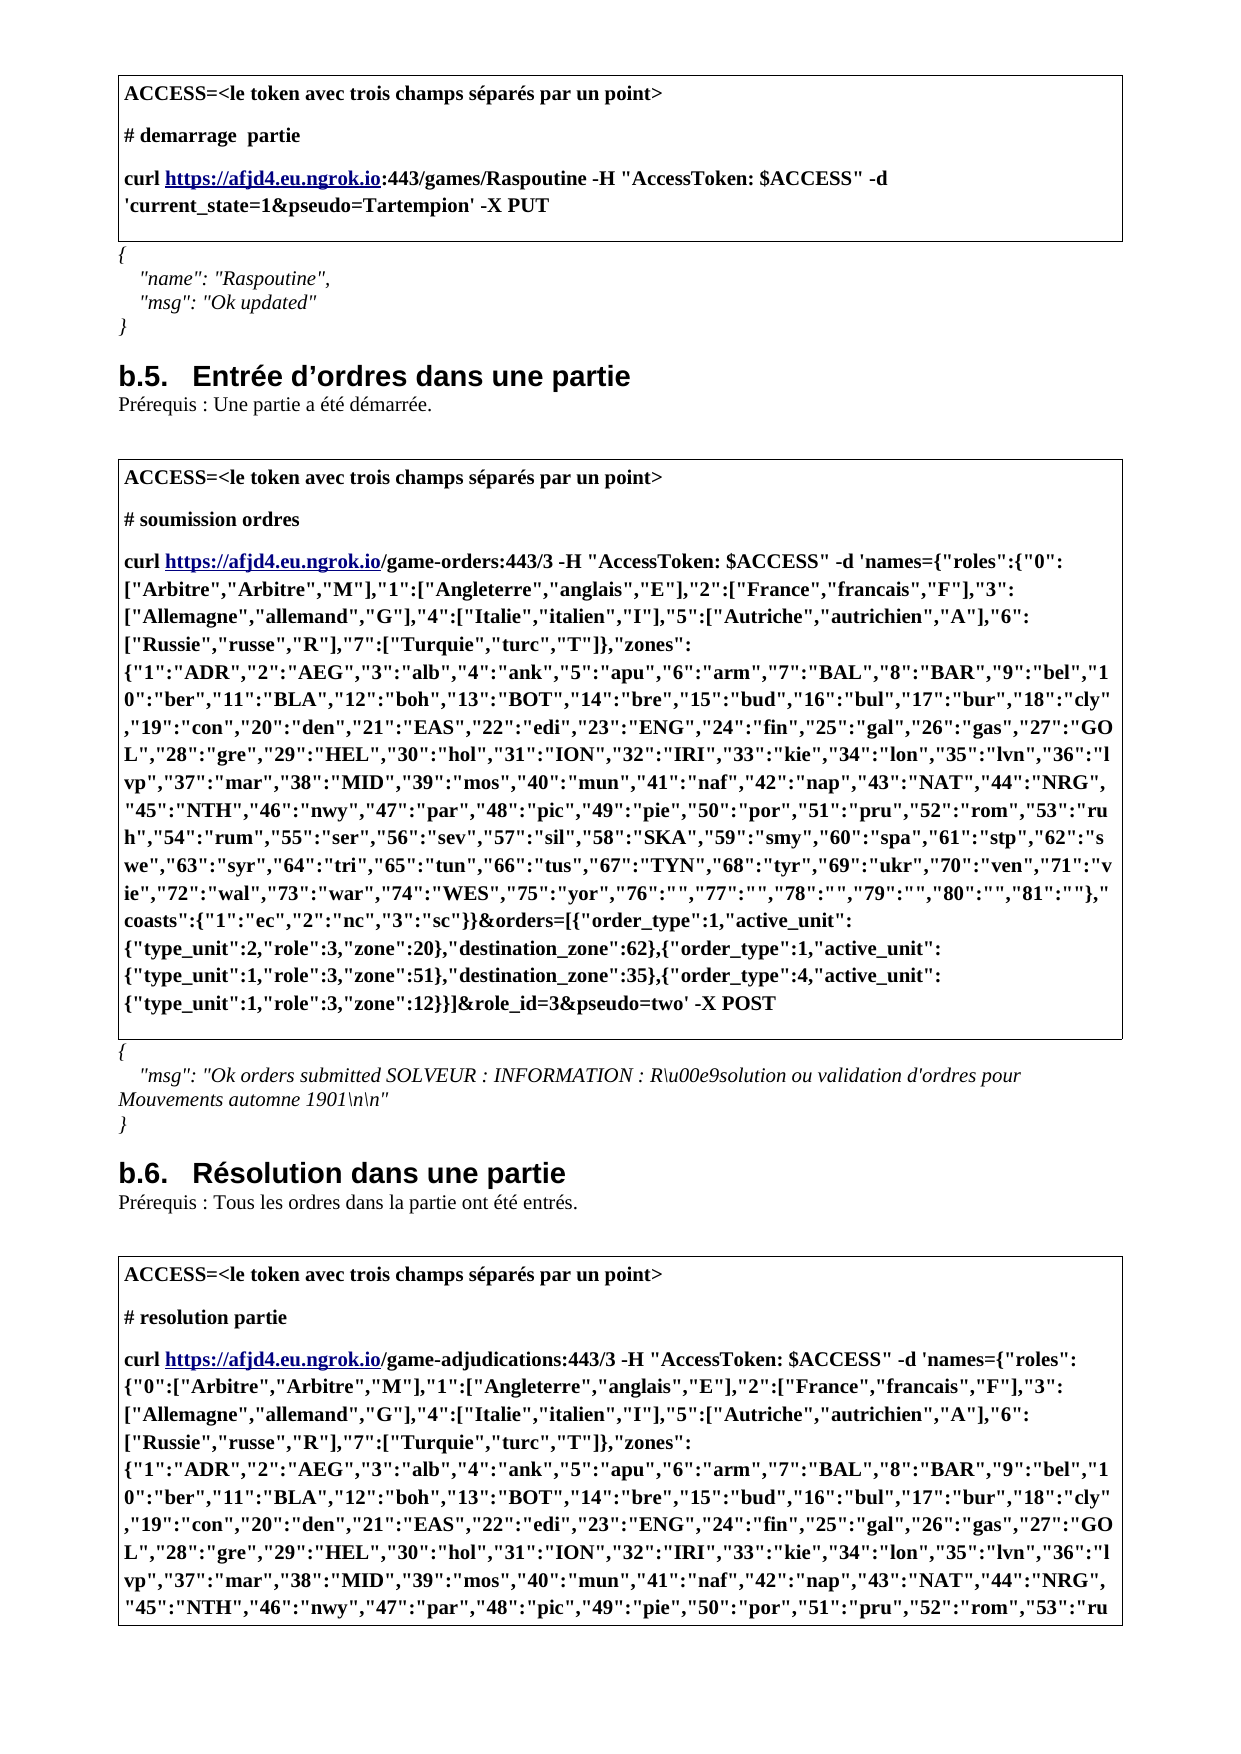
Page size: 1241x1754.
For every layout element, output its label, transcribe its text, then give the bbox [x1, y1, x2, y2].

table_header ACCESS=<le token avec trois champs séparés par un point> # resolution partie curl https://afjd4.eu.ngrok.io/game-adjudications:443/3 -H "AccessToken: $ACCESS" -d 'names={"roles":{"0":["Arbitre","Arbitre","M"],"1":["Angleterre","anglais","E"],"2":["France","francais","F"],"3":["Allemagne","allemand","G"],"4":["Italie","italien","I"],"5":["Autriche","autrichien","A"],"6":["Russie","russe","R"],"7":["Turquie","turc","T"]},"zones":{"1":"ADR","2":"AEG","3":"alb","4":"ank","5":"apu","6":"arm","7":"BAL","8":"BAR","9":"bel","10":"ber","11":"BLA","12":"boh","13":"BOT","14":"bre","15":"bud","16":"bul","17":"bur","18":"cly","19":"con","20":"den","21":"EAS","22":"edi","23":"ENG","24":"fin","25":"gal","26":"gas","27":"GOL","28":"gre","29":"HEL","30":"hol","31":"ION","32":"IRI","33":"kie","34":"lon","35":"lvn","36":"lvp","37":"mar","38":"MID","39":"mos","40":"mun","41":"naf","42":"nap","43":"NAT","44":"NRG","45":"NTH","46":"nwy","47":"par","48":"pic","49":"pie","50":"por","51":"pru","52":"rom","53":"ru [119, 1257, 1122, 1625]
text { [118, 1040, 1122, 1063]
text "msg": "Ok orders submitted SOLVEUR : INFORMATION : R\u00e9solution ou validation d'ordres pour Mouvements automne 1901\n\n" [118, 1063, 1122, 1111]
text Prérequis : Une partie a été démarrée. [118, 392, 1122, 416]
subtitle Entrée d’ordres dans une partie [118, 359, 1122, 392]
text } [118, 1111, 1122, 1136]
text } [118, 314, 1122, 338]
text "msg": "Ok updated" [118, 290, 1122, 314]
subtitle Résolution dans une partie [118, 1156, 1122, 1190]
text Prérequis : Tous les ordres dans la partie ont été entrés. [118, 1190, 1122, 1214]
table_header ACCESS=<le token avec trois champs séparés par un point> # soumission ordres curl https://afjd4.eu.ngrok.io/game-orders:443/3 -H "AccessToken: $ACCESS" -d 'names={"roles":{"0":["Arbitre","Arbitre","M"],"1":["Angleterre","anglais","E"],"2":["France","francais","F"],"3":["Allemagne","allemand","G"],"4":["Italie","italien","I"],"5":["Autriche","autrichien","A"],"6":["Russie","russe","R"],"7":["Turquie","turc","T"]},"zones":{"1":"ADR","2":"AEG","3":"alb","4":"ank","5":"apu","6":"arm","7":"BAL","8":"BAR","9":"bel","10":"ber","11":"BLA","12":"boh","13":"BOT","14":"bre","15":"bud","16":"bul","17":"bur","18":"cly","19":"con","20":"den","21":"EAS","22":"edi","23":"ENG","24":"fin","25":"gal","26":"gas","27":"GOL","28":"gre","29":"HEL","30":"hol","31":"ION","32":"IRI","33":"kie","34":"lon","35":"lvn","36":"lvp","37":"mar","38":"MID","39":"mos","40":"mun","41":"naf","42":"nap","43":"NAT","44":"NRG","45":"NTH","46":"nwy","47":"par","48":"pic","49":"pie","50":"por","51":"pru","52":"rom","53":"ruh","54":"rum","55":"ser","56":"sev","57":"sil","58":"SKA","59":"smy","60":"spa","61":"stp","62":"swe","63":"syr","64":"tri","65":"tun","66":"tus","67":"TYN","68":"tyr","69":"ukr","70":"ven","71":"vie","72":"wal","73":"war","74":"WES","75":"yor","76":"","77":"","78":"","79":"","80":"","81":""},"coasts":{"1":"ec","2":"nc","3":"sc"}}&orders=[{"order_type":1,"active_unit":{"type_unit":2,"role":3,"zone":20},"destination_zone":62},{"order_type":1,"active_unit":{"type_unit":1,"role":3,"zone":51},"destination_zone":35},{"order_type":4,"active_unit":{"type_unit":1,"role":3,"zone":12}}]&role_id=3&pseudo=two' -X POST [119, 460, 1122, 1039]
text "name": "Raspoutine", [118, 266, 1122, 290]
table_header ACCESS=<le token avec trois champs séparés par un point> # demarrage partie curl https://afjd4.eu.ngrok.io:443/games/Raspoutine -H "AccessToken: $ACCESS" -d 'current_state=1&pseudo=Tartempion' -X PUT [119, 76, 1122, 241]
text { [118, 242, 1122, 266]
